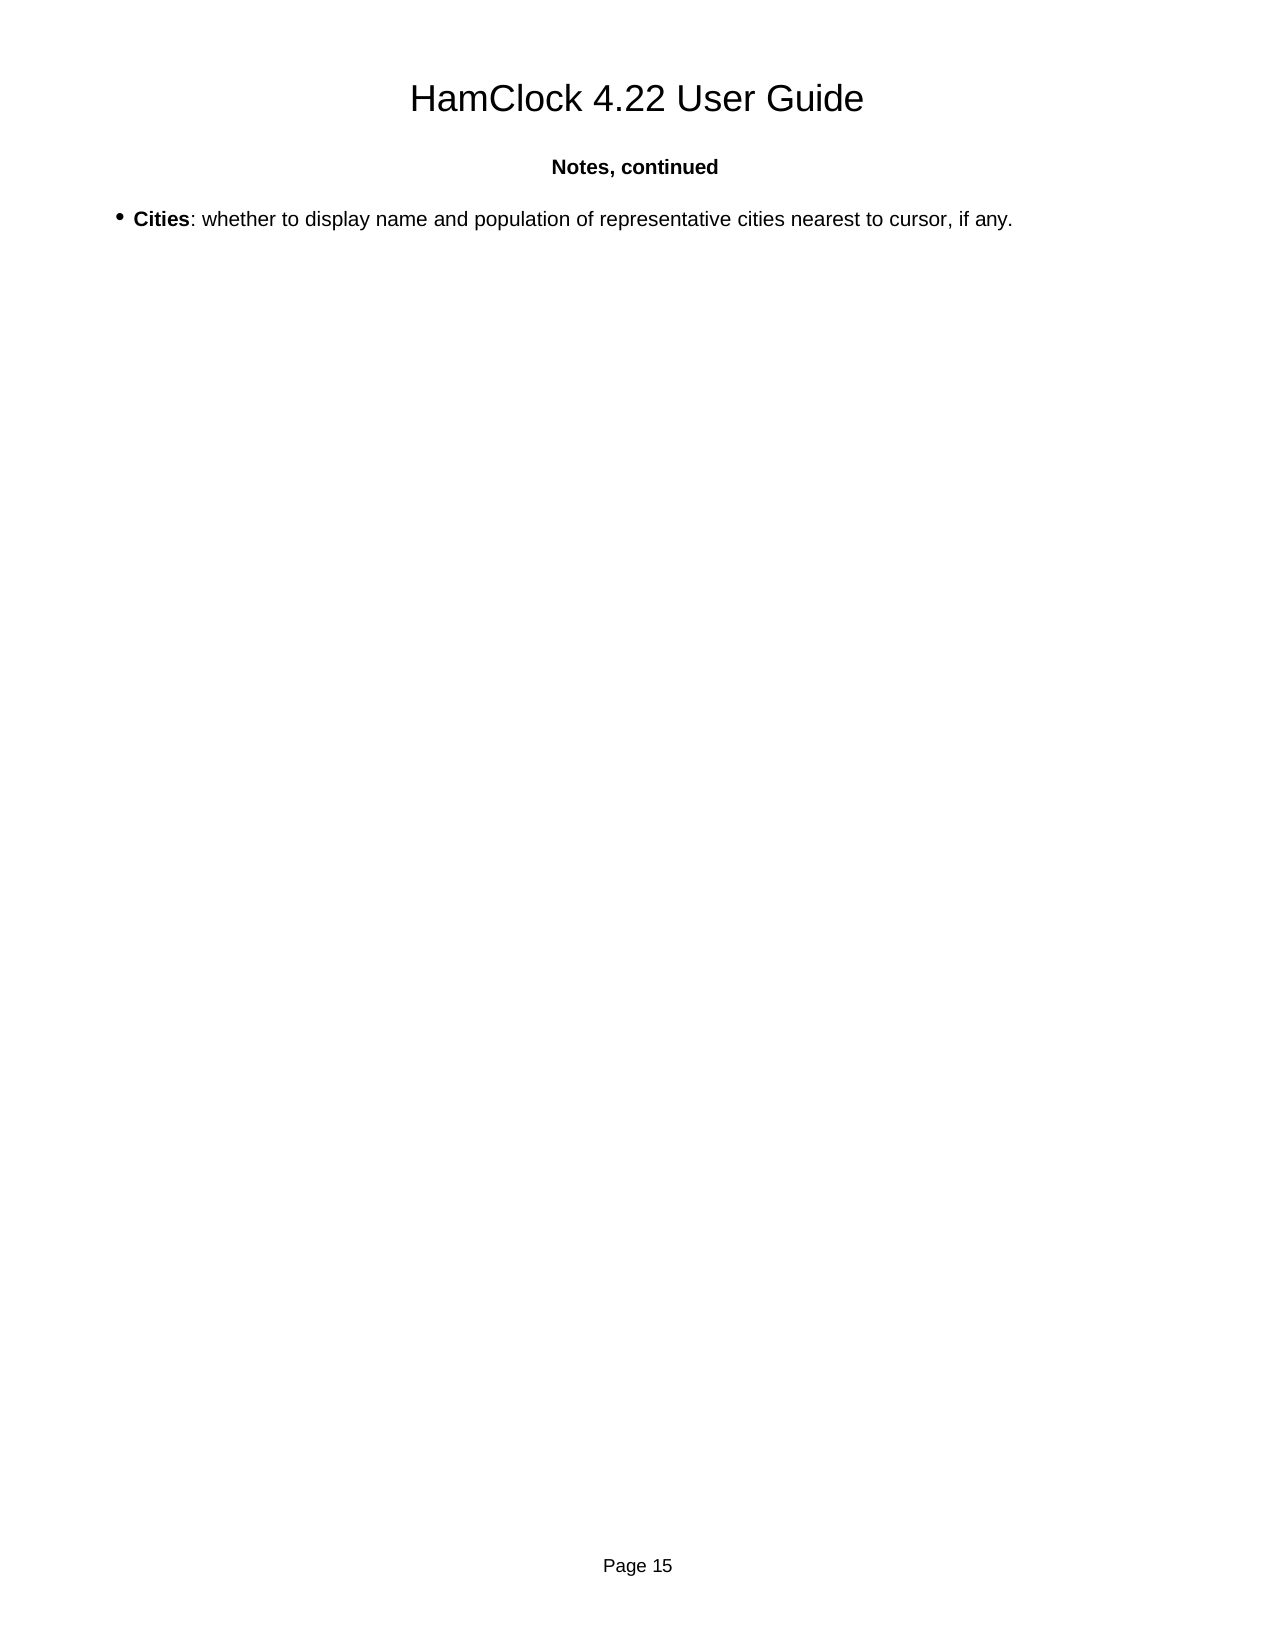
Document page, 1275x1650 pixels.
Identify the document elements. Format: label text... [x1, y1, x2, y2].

list Cities: whether to display name and population of representative cities nearest to cursor, if any. [116, 207, 1208, 231]
